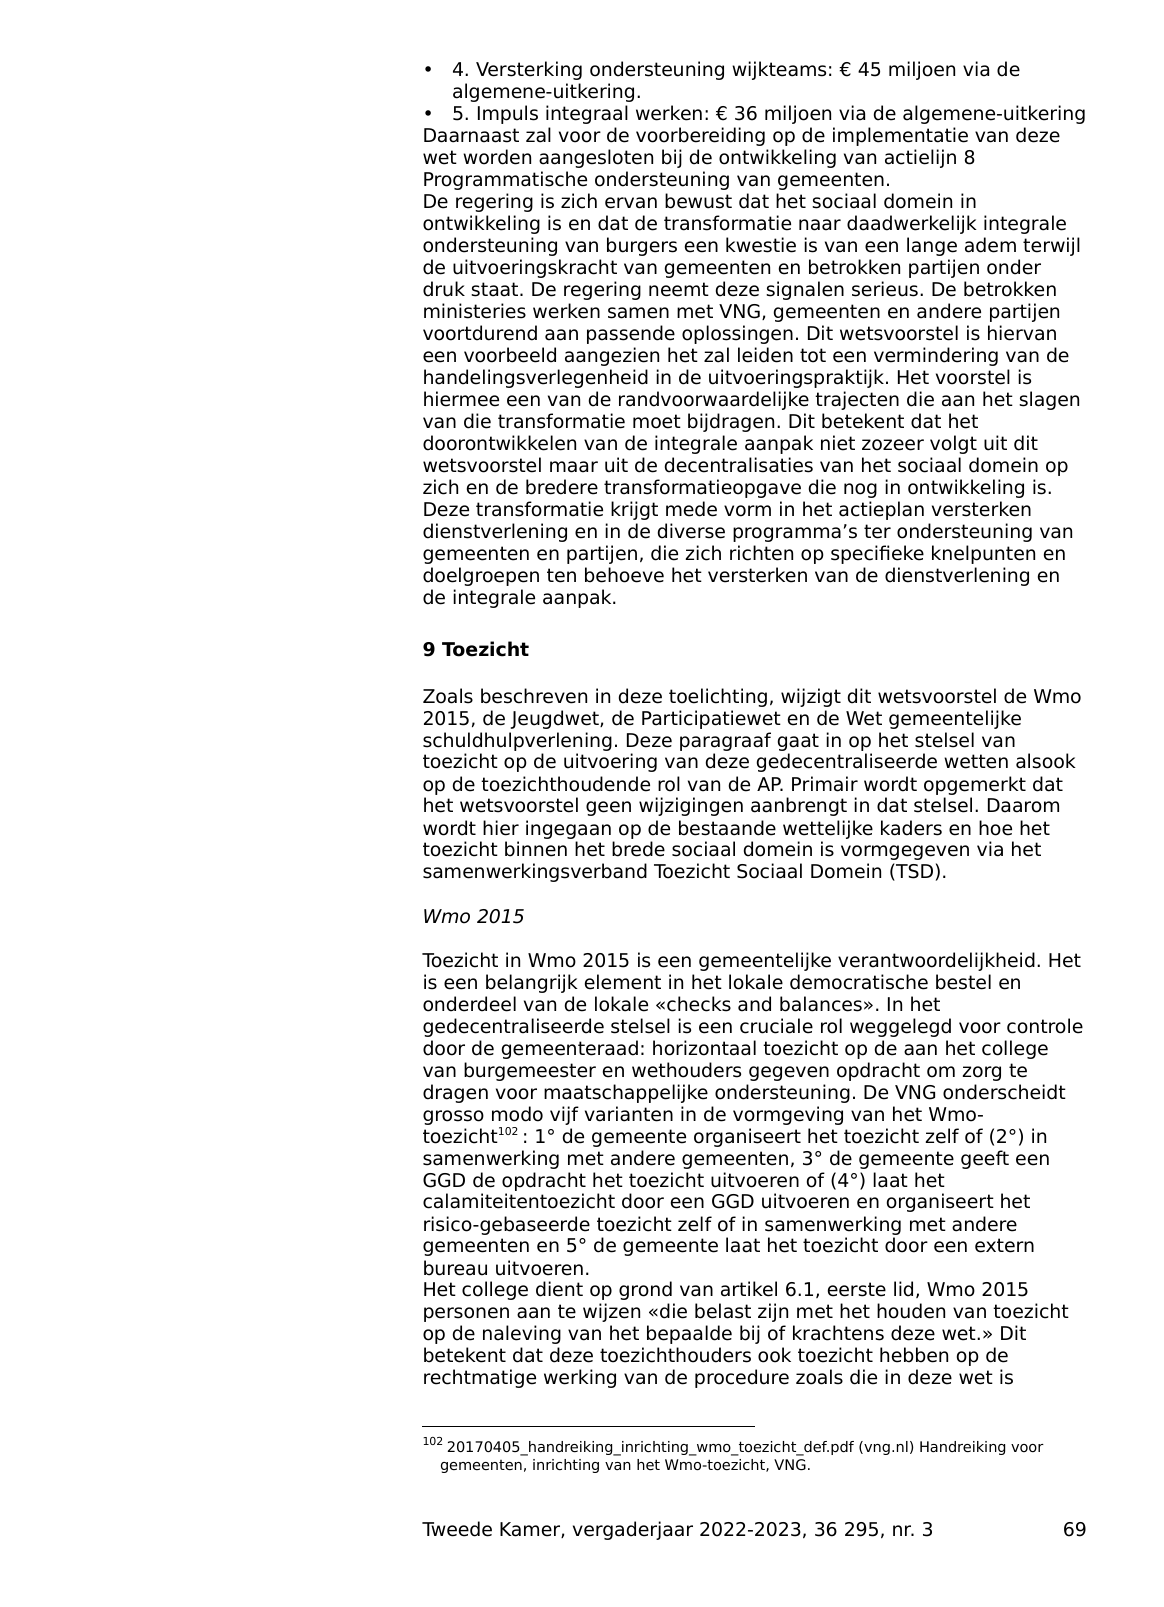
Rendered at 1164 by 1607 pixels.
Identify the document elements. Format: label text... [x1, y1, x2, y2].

text Het college dient op grond van artikel 6.1, eerste lid, Wmo 2015 personen aan te wijzen «die belast zijn met het houden van toezicht op de naleving van het bepaalde bij of krachtens deze wet.» Dit betekent dat deze toezichthouders ook toezicht hebben op de rechtmatige werking van de procedure zoals die in deze wet is [422, 1279, 1087, 1389]
text Toezicht in Wmo 2015 is een gemeentelijke verantwoordelijkheid. Het is een belangrijk element in het lokale democratische bestel en onderdeel van de lokale «checks and balances». In het gedecentraliseerde stelsel is een cruciale rol weggelegd voor controle door de gemeenteraad: horizontaal toezicht op de aan het college van burgemeester en wethouders gegeven opdracht om zorg te dragen voor maatschappelijke ondersteuning. De VNG onderscheidt grosso modo vijf varianten in de vormgeving van het Wmo-toezicht: 1° de gemeente organiseert het toezicht zelf of (2°) in samenwerking met andere gemeenten, 3° de gemeente geeft een GGD de opdracht het toezicht uitvoeren of (4°) laat het calamiteitentoezicht door een GGD uitvoeren en organiseert het risico-gebaseerde toezicht zelf of in samenwerking met andere gemeenten en 5° de gemeente laat het toezicht door een extern bureau uitvoeren. [422, 950, 1087, 1279]
text Zoals beschreven in deze toelichting, wijzigt dit wetsvoorstel de Wmo 2015, de Jeugdwet, de Participatiewet en de Wet gemeentelijke schuldhulpverlening. Deze paragraaf gaat in op het stelsel van toezicht op de uitvoering van deze gedecentraliseerde wetten alsook op de toezichthoudende rol van de AP. Primair wordt opgemerkt dat het wetsvoorstel geen wijzigingen aanbrengt in dat stelsel. Daarom wordt hier ingegaan op de bestaande wettelijke kaders en hoe het toezicht binnen het brede sociaal domein is vormgegeven via het samenwerkingsverband Toezicht Sociaal Domein (TSD). [422, 686, 1087, 883]
text • 5. Impuls integraal werken: € 36 miljoen via de algemene-uitkering [422, 103, 1087, 125]
text 20170405_handreiking_inrichting_wmo_toezicht_def.pdf (vng.nl) Handreiking voor gemeenten, inrichting van het Wmo-toezicht, VNG. [422, 1435, 1087, 1474]
subtitle Wmo 2015 [422, 906, 1087, 927]
text Daarnaast zal voor de voorbereiding op de implementatie van deze wet worden aangesloten bij de ontwikkeling van actielijn 8 Programmatische ondersteuning van gemeenten. [422, 125, 1087, 191]
text • 4. Versterking ondersteuning wijkteams: € 45 miljoen via de algemene-uitkering. [422, 59, 1087, 103]
text De regering is zich ervan bewust dat het sociaal domein in ontwikkeling is en dat de transformatie naar daadwerkelijk integrale ondersteuning van burgers een kwestie is van een lange adem terwijl de uitvoeringskracht van gemeenten en betrokken partijen onder druk staat. De regering neemt deze signalen serieus. De betrokken ministeries werken samen met VNG, gemeenten en andere partijen voortdurend aan passende oplossingen. Dit wetsvoorstel is hiervan een voorbeeld aangezien het zal leiden tot een vermindering van de handelingsverlegenheid in de uitvoeringspraktijk. Het voorstel is hiermee een van de randvoorwaardelijke trajecten die aan het slagen van die transformatie moet bijdragen. Dit betekent dat het doorontwikkelen van de integrale aanpak niet zozeer volgt uit dit wetsvoorstel maar uit de decentralisaties van het sociaal domein op zich en de bredere transformatieopgave die nog in ontwikkeling is. Deze transformatie krijgt mede vorm in het actieplan versterken dienstverlening en in de diverse programma’s ter ondersteuning van gemeenten en partijen, die zich richten op specifieke knelpunten en doelgroepen ten behoeve het versterken van de dienstverlening en de integrale aanpak. [422, 191, 1087, 608]
subtitle 9 Toezicht [422, 638, 1087, 661]
